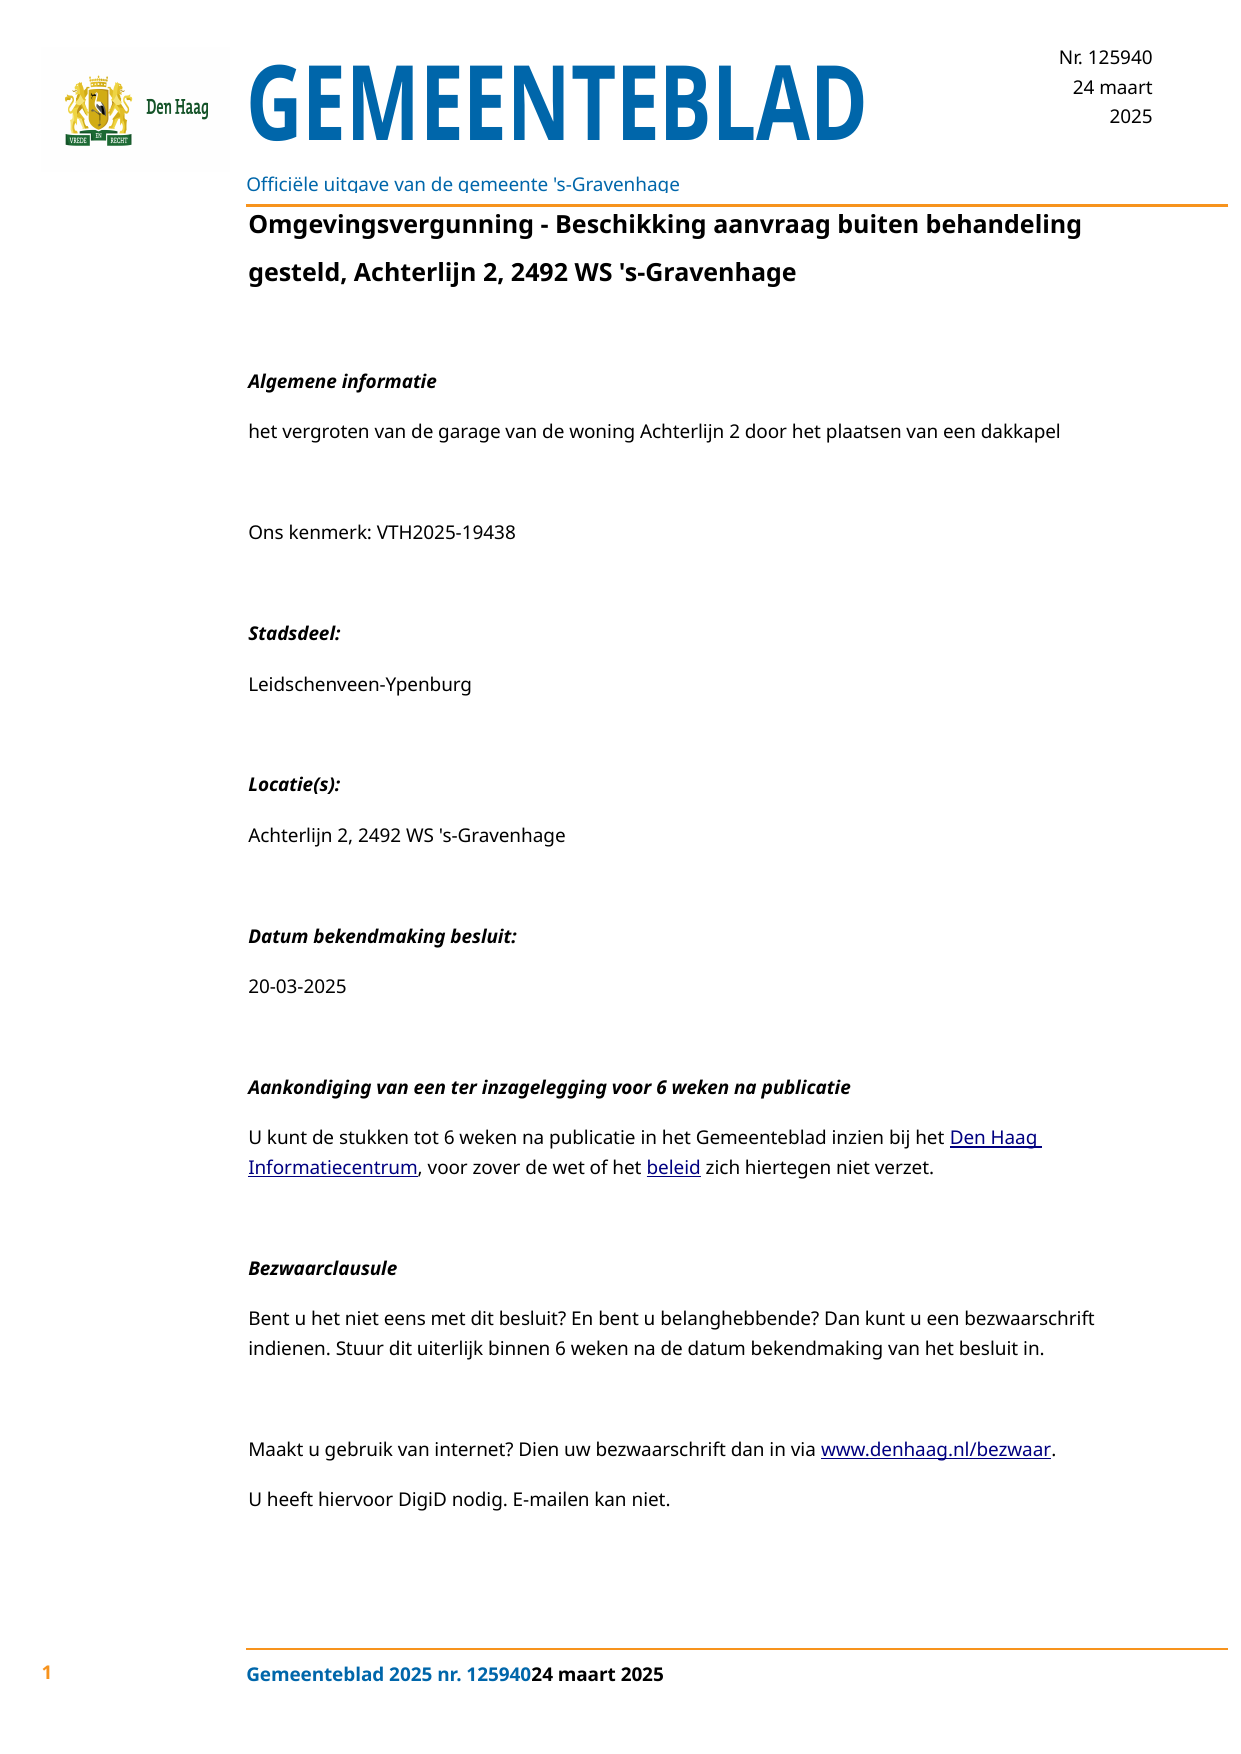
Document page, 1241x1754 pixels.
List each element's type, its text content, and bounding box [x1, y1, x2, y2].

text Datum bekendmaking besluit: [248, 923, 1152, 949]
text Bezwaarclausule [248, 1255, 1152, 1281]
text Achterlijn 2, 2492 WS 's-Gravenhage [248, 822, 1152, 848]
text Ons kenmerk: VTH2025-19438 [248, 519, 1152, 545]
text Aankondiging van een ter inzagelegging voor 6 weken na publicatie [248, 1074, 1152, 1100]
text het vergroten van de garage van de woning Achterlijn 2 door het plaatsen van een dakkapel [248, 419, 1152, 444]
text Bent u het niet eens met dit besluit? En bent u belanghebbende? Dan kunt u een bezwaarschrift indienen. Stuur dit uiterlijk binnen 6 weken na de datum bekendmaking van het besluit in. [248, 1305, 1152, 1361]
text U kunt de stukken tot 6 weken na publicatie in het Gemeenteblad inzien bij het Den Haag Informatiecentrum, voor zover de wet of het beleid zich hiertegen niet verzet. [248, 1124, 1152, 1180]
picture [41, 47, 231, 172]
text 20-03-2025 [248, 973, 1152, 999]
text Omgevingsvergunning - Beschikking aanvraag buiten behandeling gesteld, Achterlijn 2, 2492 WS 's-Gravenhage [248, 207, 1152, 288]
text Leidschenveen-Ypenburg [248, 671, 1152, 697]
text Locatie(s): [248, 772, 1152, 797]
text Stadsdeel: [248, 620, 1152, 646]
text Maakt u gebruik van internet? Dien uw bezwaarschrift dan in via www.denhaag.nl/bezwaar. [248, 1436, 1152, 1462]
text Algemene informatie [248, 368, 1152, 394]
text U heeft hiervoor DigiD nodig. E-mailen kan niet. [248, 1486, 1152, 1512]
